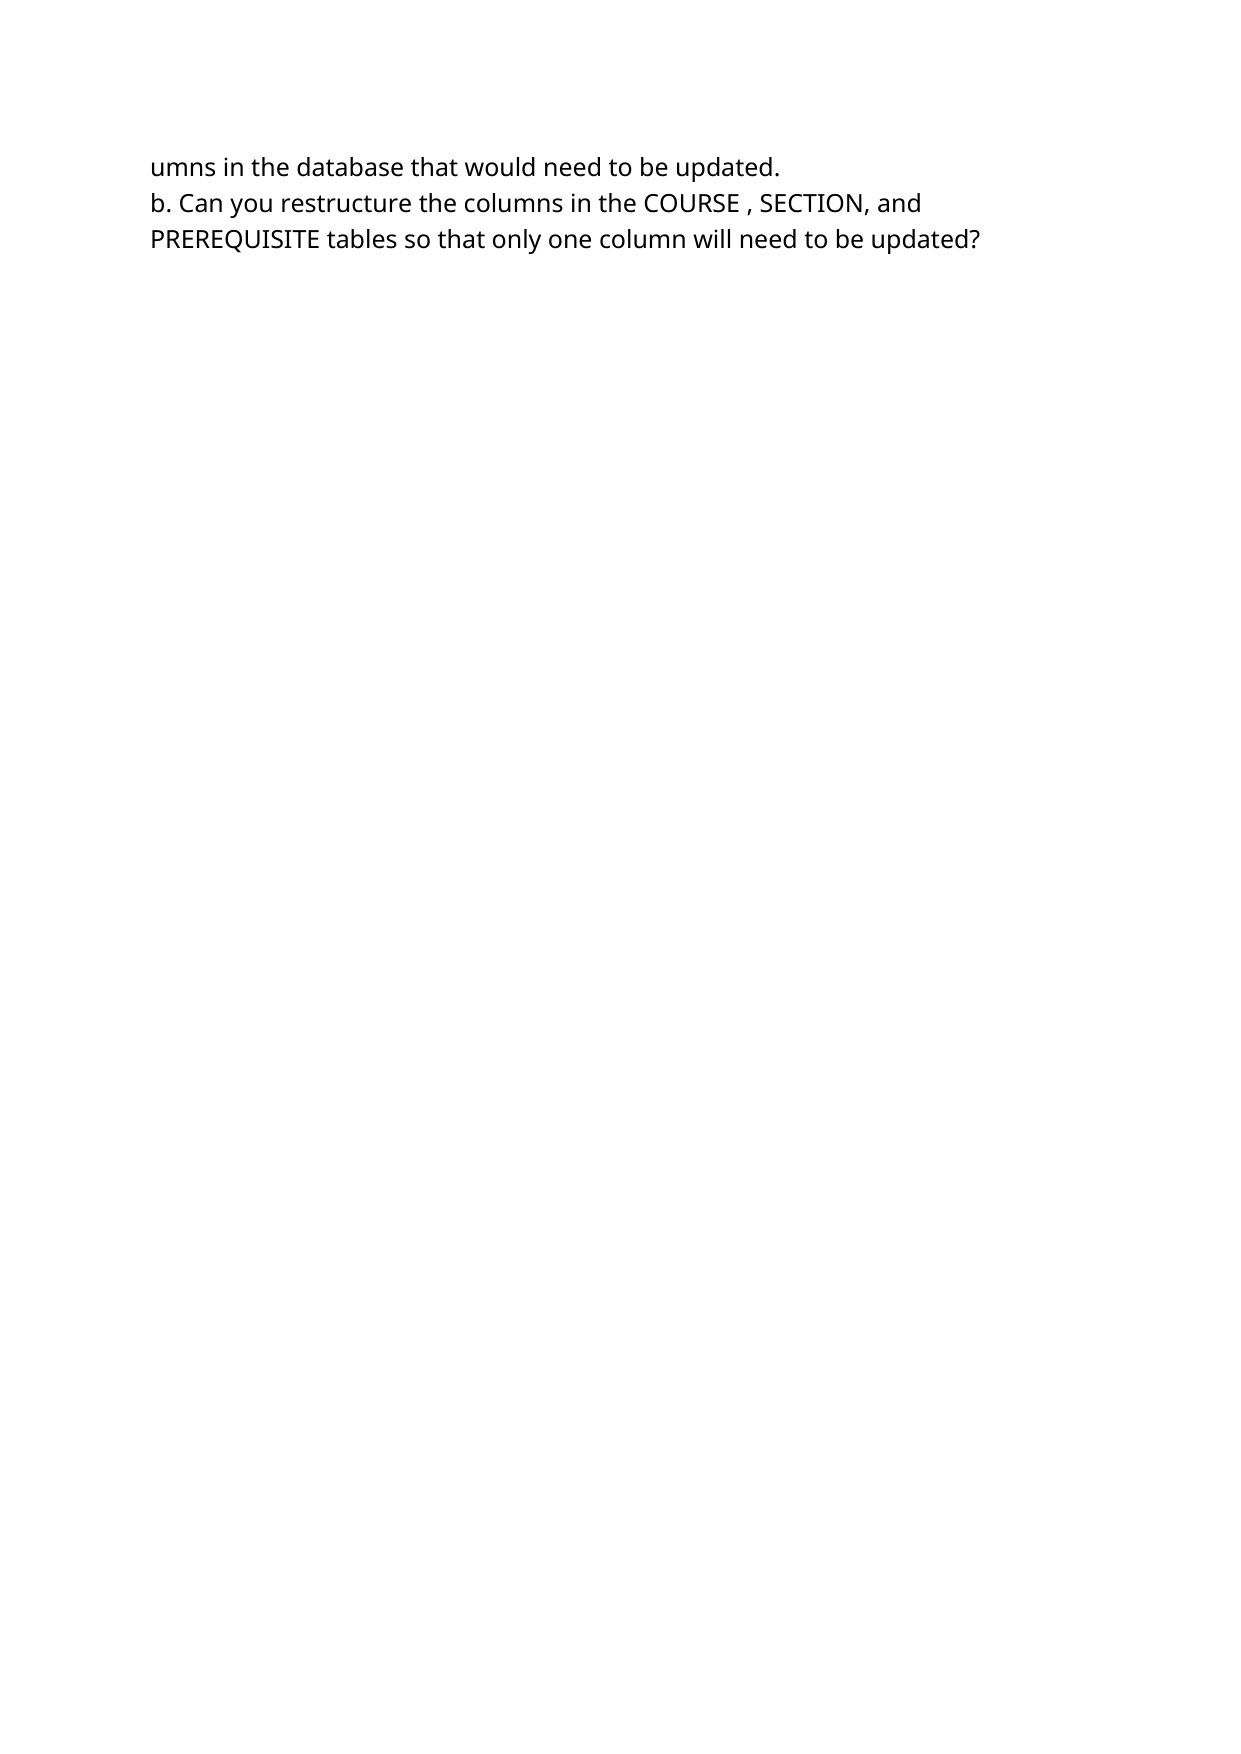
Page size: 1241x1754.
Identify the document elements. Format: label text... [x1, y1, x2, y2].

text umns in the database that would need to be updated. [150, 150, 1091, 184]
text PREREQUISITE tables so that only one column will need to be updated? [150, 221, 1091, 256]
text b. Can you restructure the columns in the COURSE , SECTION, and [150, 186, 1091, 220]
